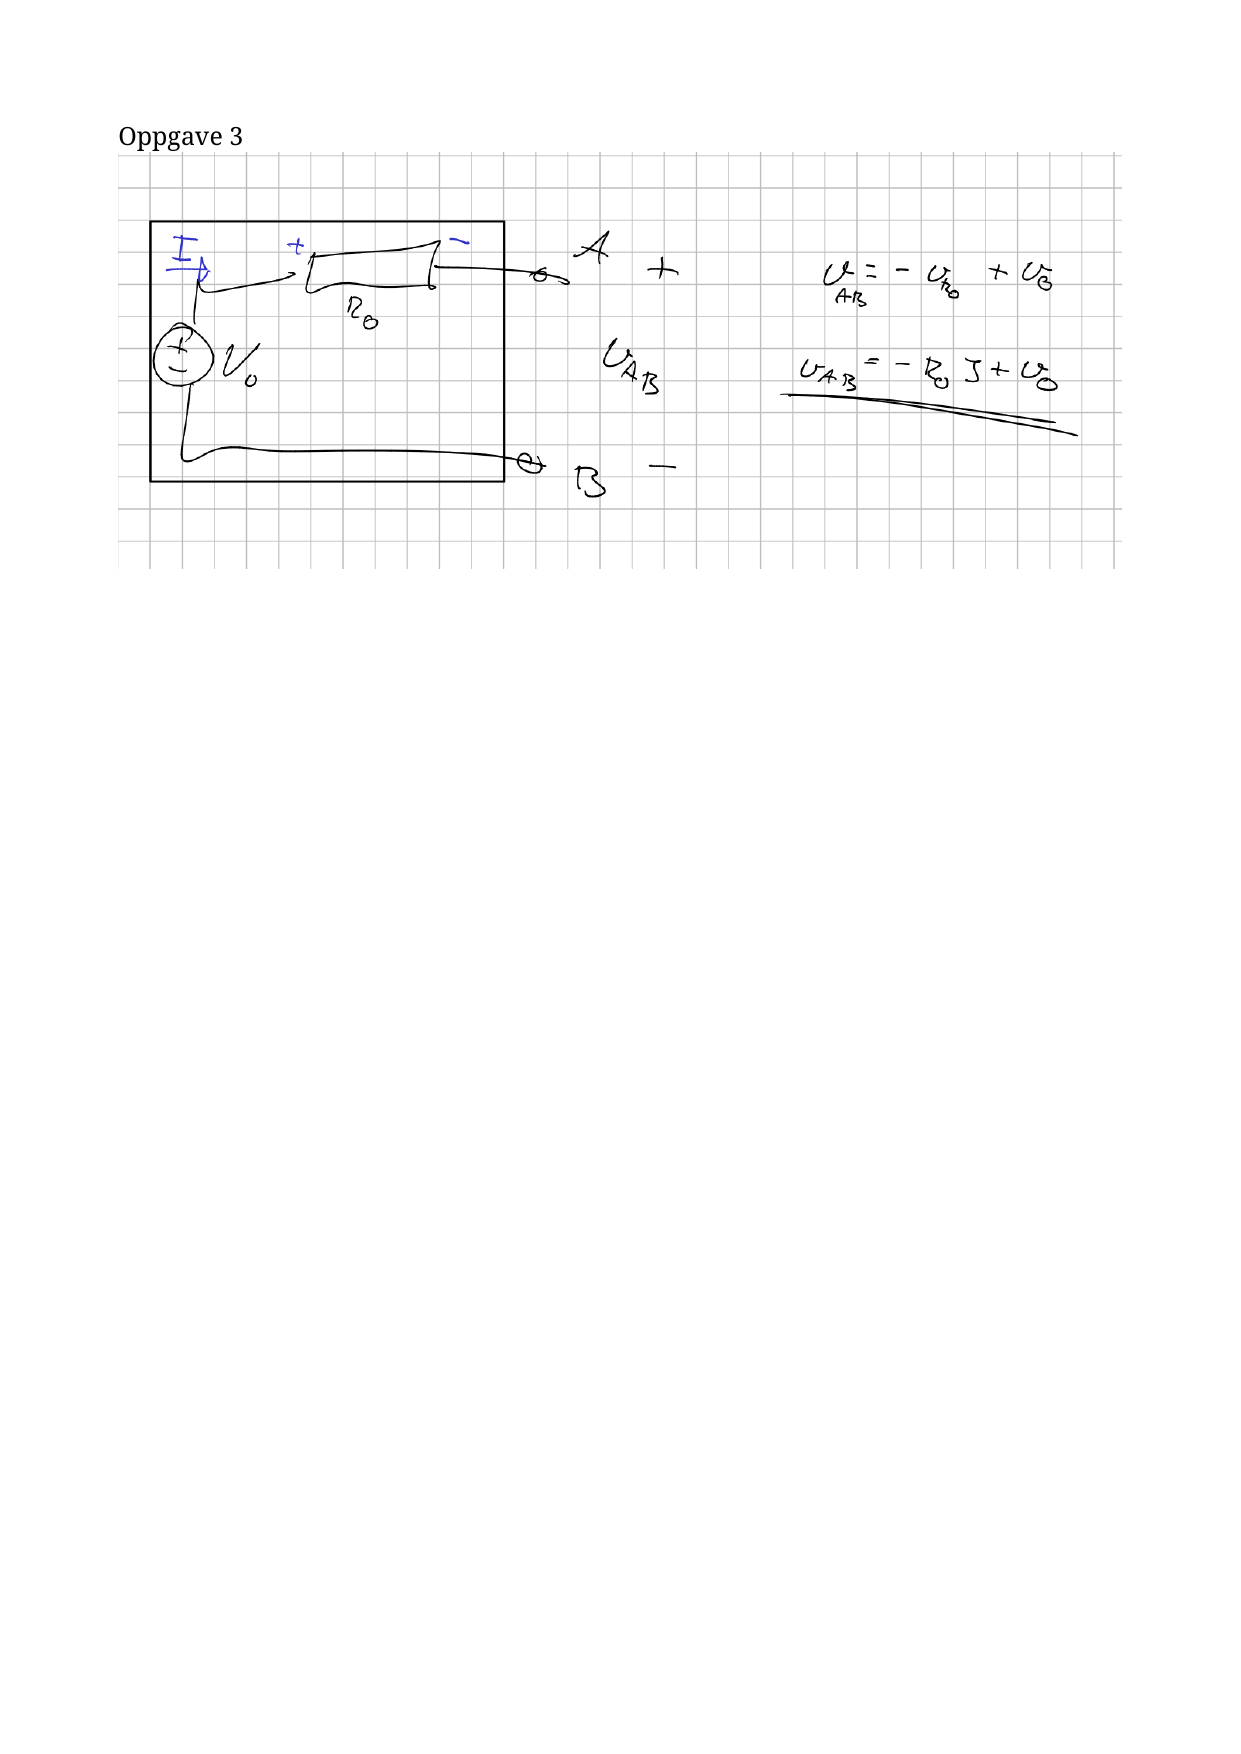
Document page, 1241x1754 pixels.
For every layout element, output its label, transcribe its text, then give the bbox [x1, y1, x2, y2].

picture [118, 152, 1123, 569]
text Oppgave 3 [118, 118, 1122, 152]
